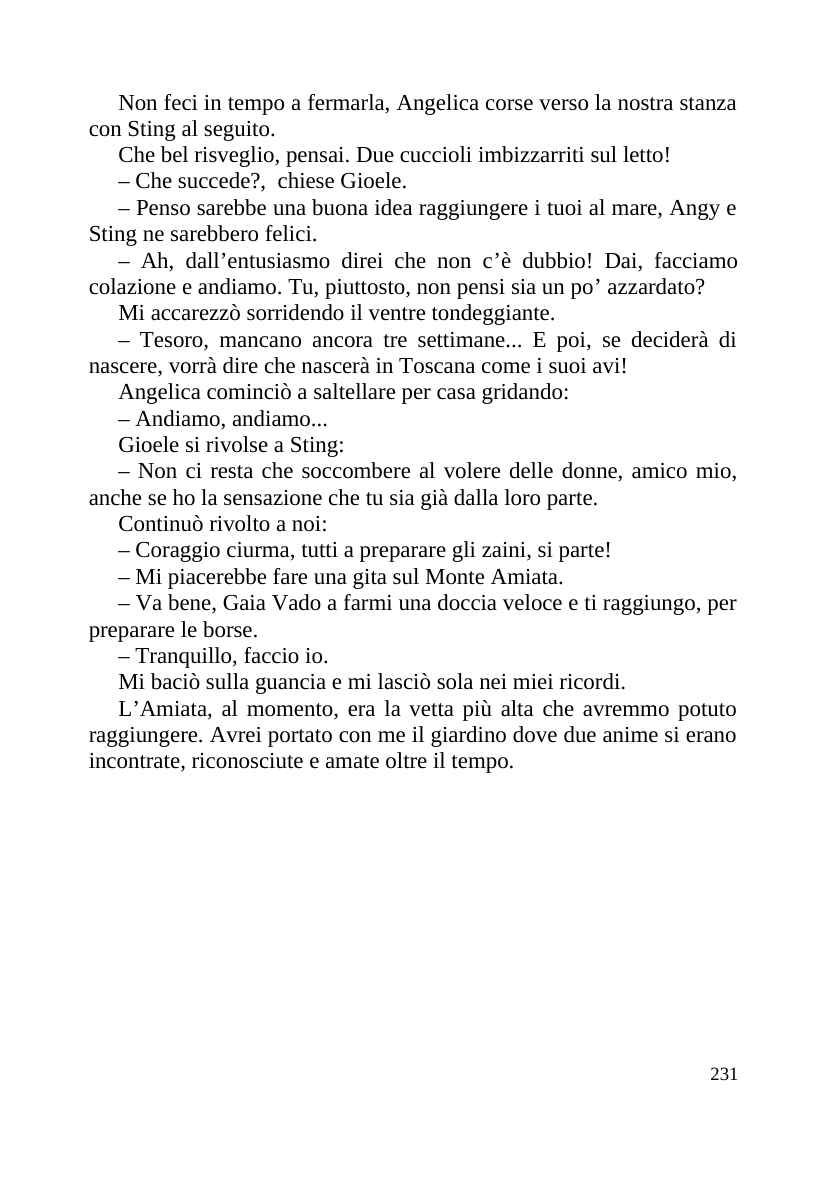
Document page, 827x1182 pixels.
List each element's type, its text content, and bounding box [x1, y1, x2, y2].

text ‒ Non ci resta che soccombere al volere delle donne, amico mio, anche se ho la sensazione che tu sia già dalla loro parte. [88, 457, 738, 510]
text Non feci in tempo a fermarla, Angelica corse verso la nostra stanza con Sting al seguito. [88, 88, 738, 141]
text L’Amiata, al momento, era la vetta più alta che avremmo potuto raggiungere. Avrei portato con me il giardino dove due anime si erano incontrate, riconosciute e amate oltre il tempo. [88, 695, 738, 774]
text ‒ Andiamo, andiamo... [88, 405, 738, 431]
text Mi accarezzò sorridendo il ventre tondeggiante. [88, 299, 738, 326]
text ‒ Coraggio ciurma, tutti a preparare gli zaini, si parte! [88, 537, 738, 563]
text – Tesoro, mancano ancora tre settimane... E poi, se deciderà di nascere, vorrà dire che nascerà in Toscana come i suoi avi! [88, 326, 738, 378]
text Che bel risveglio, pensai. Due cuccioli imbizzarriti sul letto! [88, 141, 738, 168]
text – Mi piacerebbe fare una gita sul Monte Amiata. [88, 563, 738, 589]
text Continuò rivolto a noi: [88, 510, 738, 537]
text – Ah, dall’entusiasmo direi che non c’è dubbio! Dai, facciamo colazione e andiamo. Tu, piuttosto, non pensi sia un po’ azzardato? [88, 247, 738, 299]
text Angelica cominciò a saltellare per casa gridando: [88, 378, 738, 405]
text – Penso sarebbe una buona idea raggiungere i tuoi al mare, Angy e Sting ne sarebbero felici. [88, 194, 738, 247]
text ‒ Che succede?, chiese Gioele. [88, 168, 738, 194]
text – Va bene, Gaia Vado a farmi una doccia veloce e ti raggiungo, per preparare le borse. [88, 589, 738, 642]
text Mi baciò sulla guancia e mi lasciò sola nei miei ricordi. [88, 668, 738, 695]
text Gioele si rivolse a Sting: [88, 431, 738, 457]
text – Tranquillo, faccio io. [88, 642, 738, 668]
